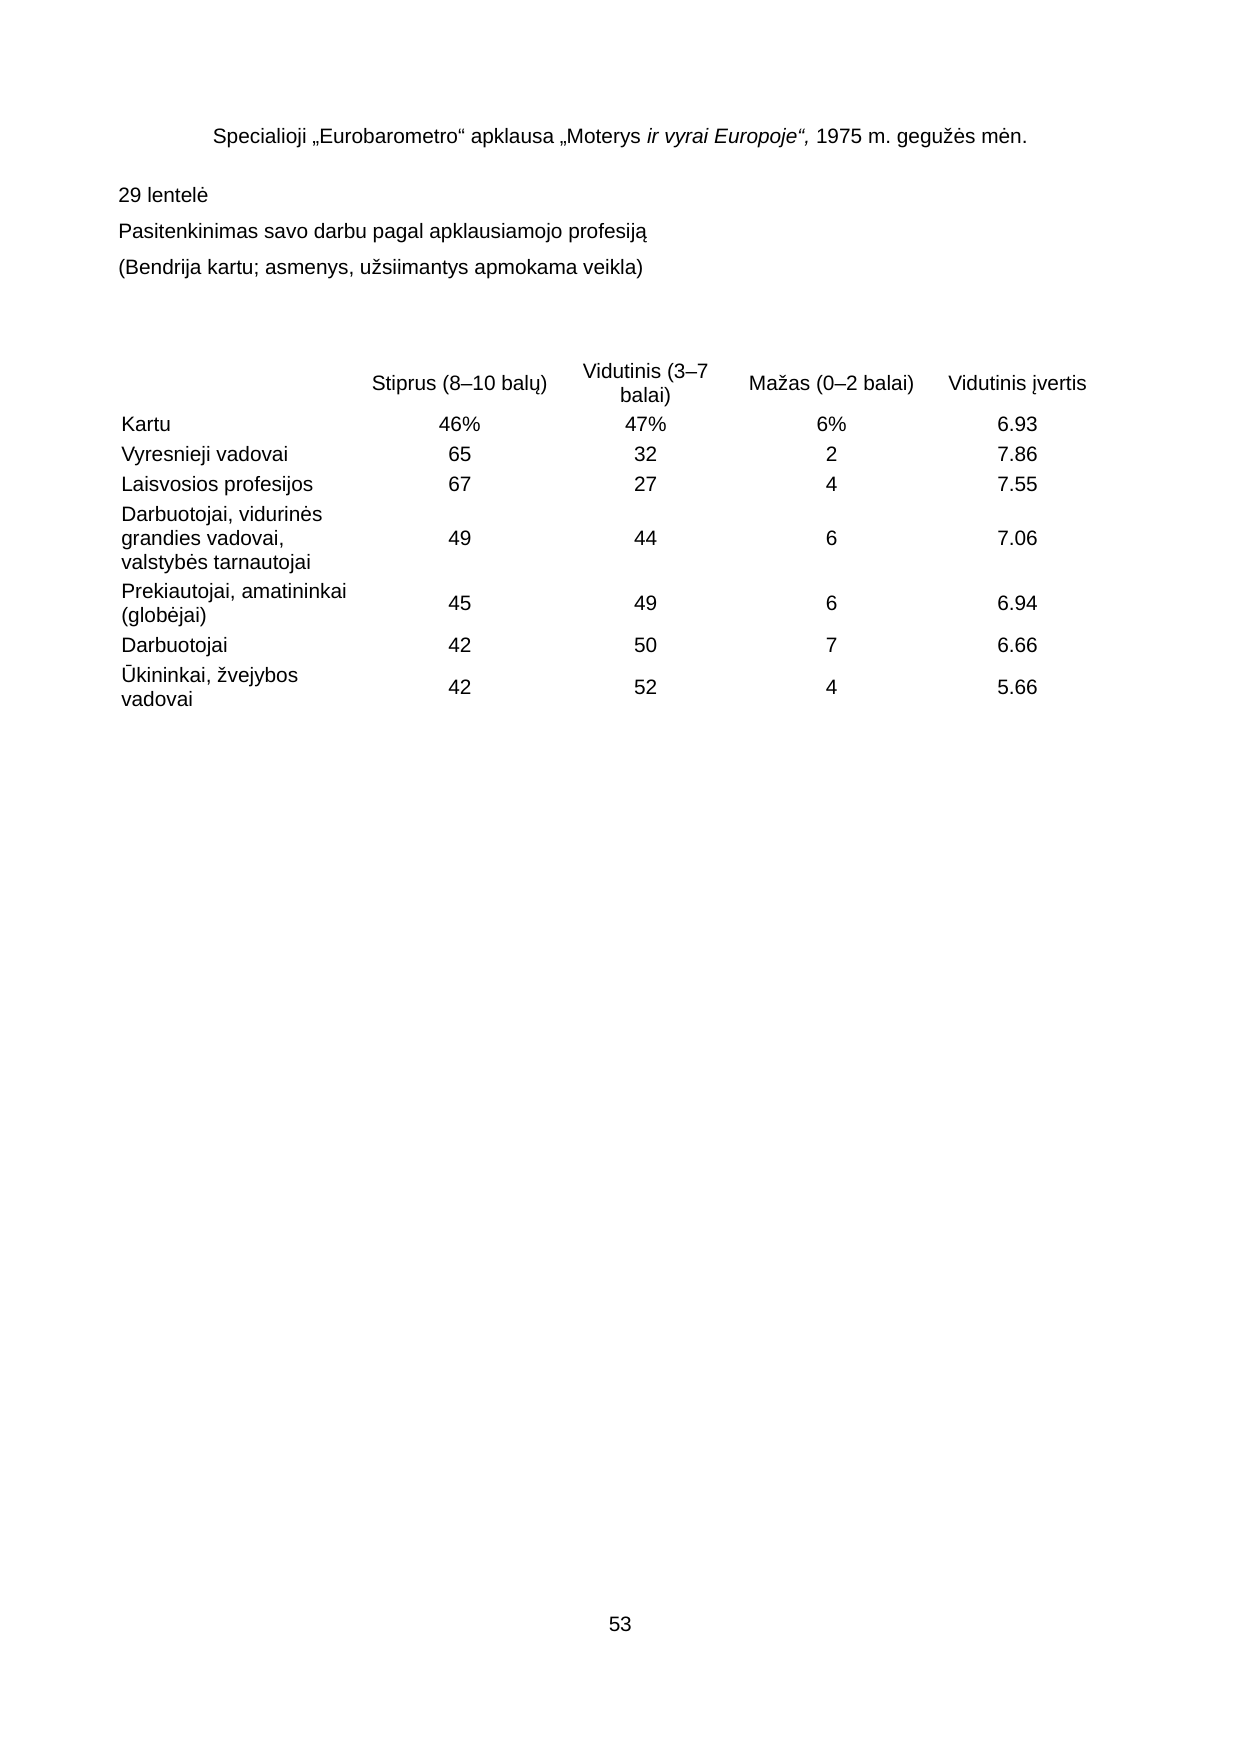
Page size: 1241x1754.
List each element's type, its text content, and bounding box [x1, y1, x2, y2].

table_cell 27 [553, 469, 738, 499]
table_cell 7 [739, 630, 924, 660]
table_cell Ūkininkai, žvejybos vadovai [118, 660, 367, 714]
table_cell 67 [367, 469, 552, 499]
table_cell Prekiautojai, amatininkai (globėjai) [118, 576, 367, 630]
table_cell Kartu [118, 409, 367, 439]
table_cell 42 [367, 630, 552, 660]
table_cell 50 [553, 630, 738, 660]
table_cell 7,86 [924, 439, 1110, 469]
table_cell 2 [739, 439, 924, 469]
table_header Vidutinis (3–7 balai) [553, 356, 738, 409]
table_header Mažas (0–2 balai) [739, 356, 924, 409]
text (Bendrija kartu; asmenys, užsiimantys apmokama veikla) [118, 254, 1122, 278]
table_cell 42 [367, 660, 552, 714]
table_cell 65 [367, 439, 552, 469]
table_cell 47% [553, 409, 738, 439]
table_header [118, 356, 367, 409]
table_cell 7,55 [924, 469, 1110, 499]
table_cell 44 [553, 499, 738, 576]
text Pasitenkinimas savo darbu pagal apklausiamojo profesiją [118, 219, 1122, 243]
table_cell 32 [553, 439, 738, 469]
table_header Stiprus (8–10 balų) [367, 356, 552, 409]
table_cell Laisvosios profesijos [118, 469, 367, 499]
table_cell 5,66 [924, 660, 1110, 714]
table_cell 6,94 [924, 576, 1110, 630]
table_cell 4 [739, 469, 924, 499]
table_cell 49 [553, 576, 738, 630]
table_cell Vyresnieji vadovai [118, 439, 367, 469]
table_cell 6,93 [924, 409, 1110, 439]
table_cell 49 [367, 499, 552, 576]
table_cell Darbuotojai [118, 630, 367, 660]
table_cell 6,66 [924, 630, 1110, 660]
table_cell 7,06 [924, 499, 1110, 576]
table_cell 4 [739, 660, 924, 714]
table_cell 6% [739, 409, 924, 439]
table_cell 6 [739, 576, 924, 630]
text 29 lentelė [118, 183, 1122, 207]
table_cell 45 [367, 576, 552, 630]
table_cell 6 [739, 499, 924, 576]
table_header Vidutinis įvertis [924, 356, 1110, 409]
table_cell Darbuotojai, vidurinės grandies vadovai, valstybės tarnautojai [118, 499, 367, 576]
table_cell 52 [553, 660, 738, 714]
table_cell 46% [367, 409, 552, 439]
